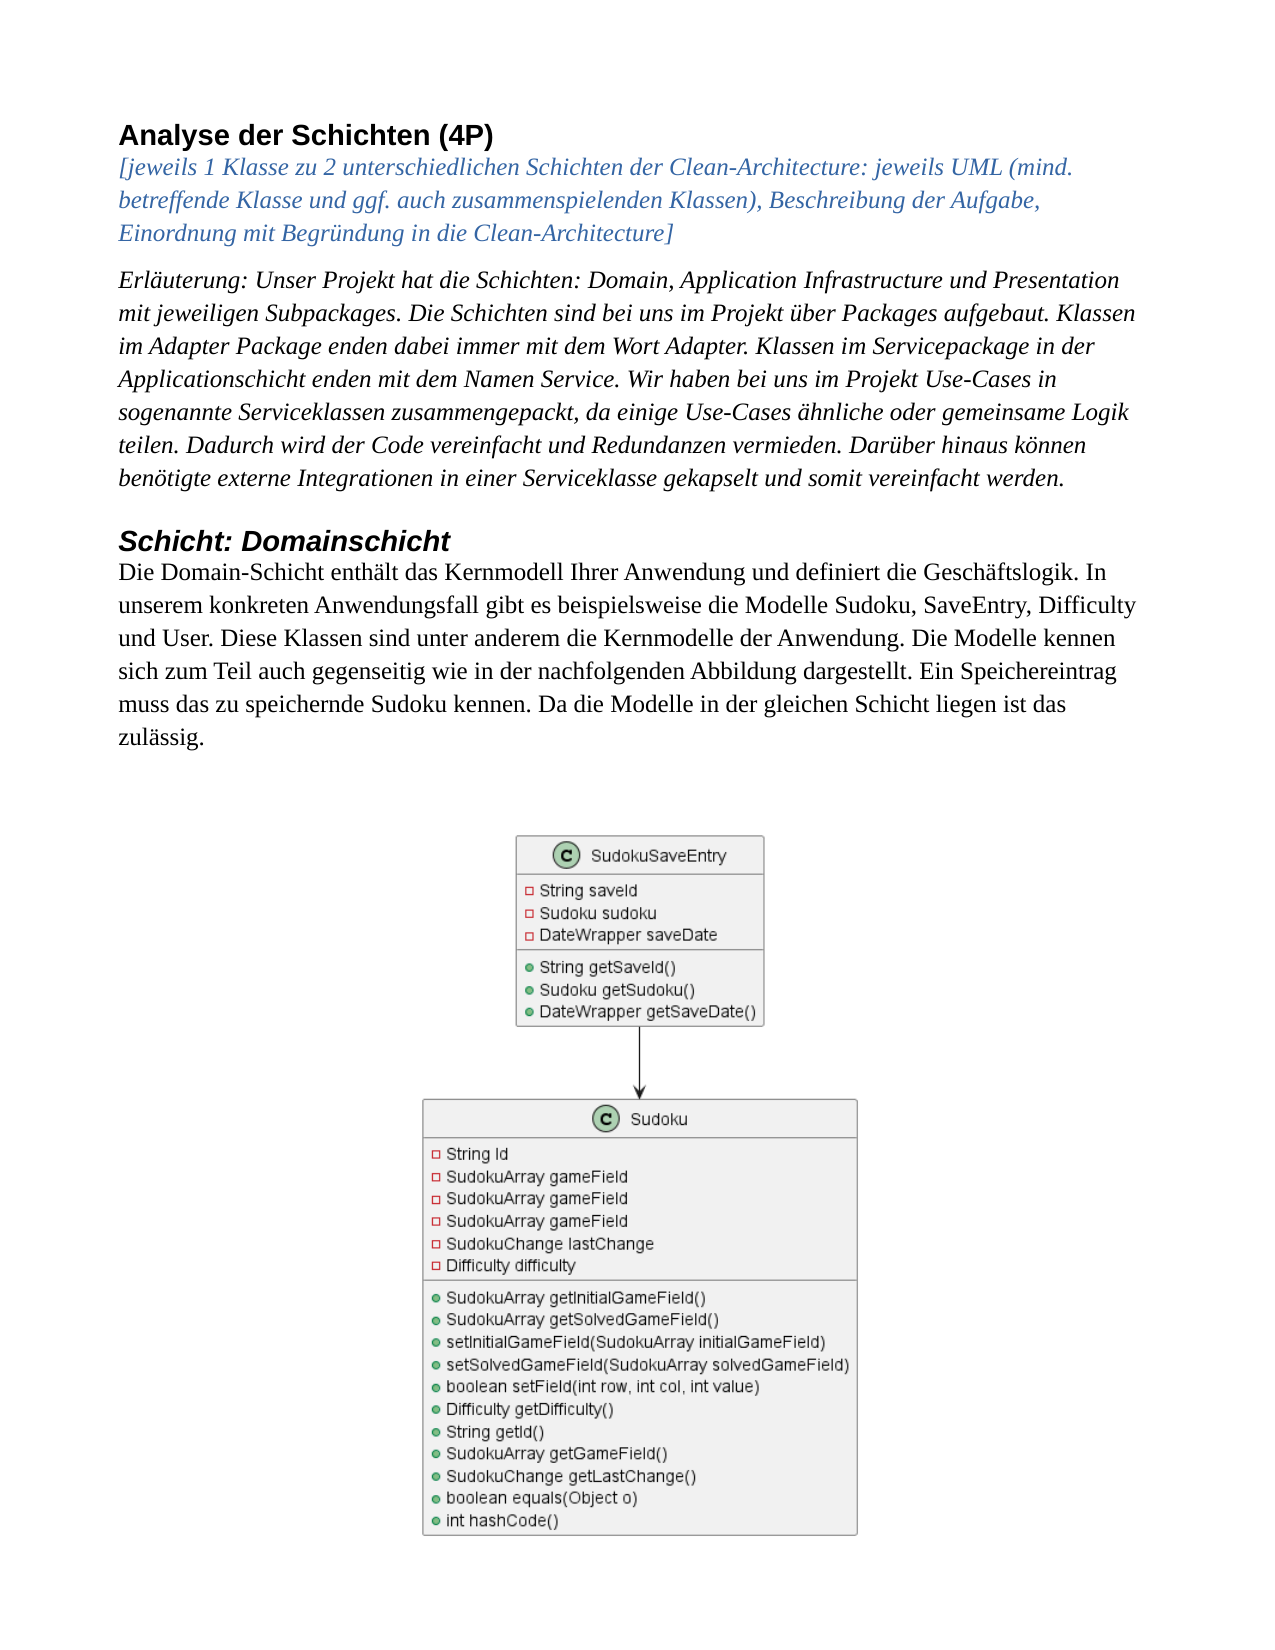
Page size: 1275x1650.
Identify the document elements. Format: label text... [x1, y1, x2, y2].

text Die Domain-Schicht enthält das Kernmodell Ihrer Anwendung und definiert die Geschäftslogik. In unserem konkreten Anwendungsfall gibt es beispielsweise die Modelle Sudoku, SaveEntry, Difficulty und User. Diese Klassen sind unter anderem die Kernmodelle der Anwendung. Die Modelle kennen sich zum Teil auch gegenseitig wie in der nachfolgenden Abbildung dargestellt. Ein Speichereintrag muss das zu speichernde Sudoku kennen. Da die Modelle in der gleichen Schicht liegen ist das zulässig. [118, 557, 1157, 751]
subtitle Schicht: Domainschicht [118, 523, 1157, 557]
text [jeweils 1 Klasse zu 2 unterschiedlichen Schichten der Clean-Architecture: jeweils UML (mind. betreffende Klasse und ggf. auch zusammenspielenden Klassen), Beschreibung der Aufgabe, Einordnung mit Begründung in die Clean-Architecture] [118, 152, 1157, 246]
subtitle Analyse der Schichten (4P) [118, 118, 1157, 152]
text Erläuterung: Unser Projekt hat die Schichten: Domain, Application Infrastructure und Presentation mit jeweiligen Subpackages. Die Schichten sind bei uns im Projekt über Packages aufgebaut. Klassen im Adapter Package enden dabei immer mit dem Wort Adapter. Klassen im Servicepackage in der Applicationschicht enden mit dem Namen Service. Wir haben bei uns im Projekt Use-Cases in sogenannte Serviceklassen zusammengepackt, da einige Use-Cases ähnliche oder gemeinsame Logik teilen. Dadurch wird der Code vereinfacht und Redundanzen vermieden. Darüber hinaus können benötigte externe Integrationen in einer Serviceklasse gekapselt und somit vereinfacht werden. [118, 265, 1157, 492]
